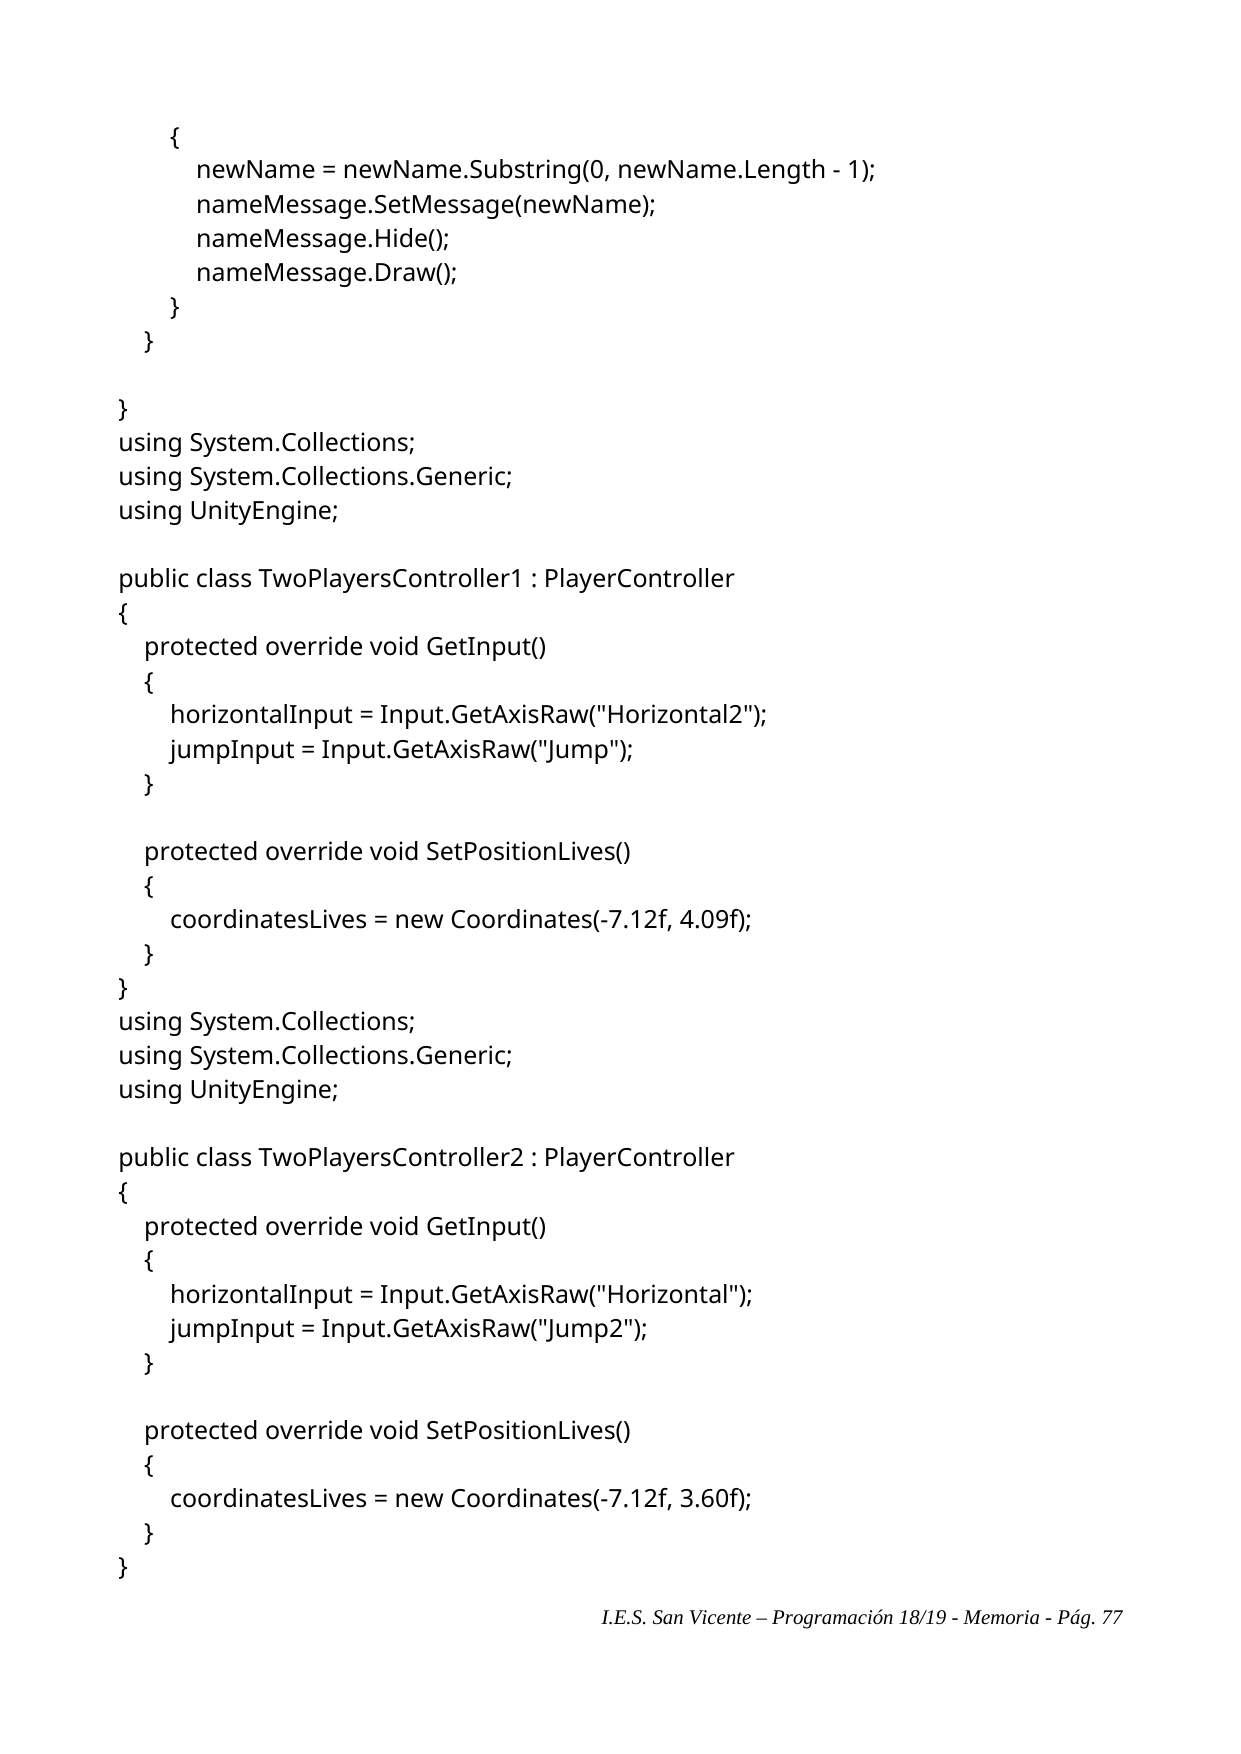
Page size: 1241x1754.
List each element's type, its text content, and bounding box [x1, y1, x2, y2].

text using UnityEngine; [118, 493, 1122, 527]
text protected override void GetInput() [118, 1208, 1122, 1242]
text } [118, 288, 1122, 322]
text { [118, 663, 1122, 697]
text using System.Collections.Generic; [118, 1038, 1122, 1072]
text ﻿using System.Collections; [118, 1004, 1122, 1038]
text } [118, 322, 1122, 357]
text nameMessage.Hide(); [118, 220, 1122, 254]
text horizontalInput = Input.GetAxisRaw("Horizontal2"); [118, 697, 1122, 731]
text using UnityEngine; [118, 1072, 1122, 1106]
text { [118, 1447, 1122, 1481]
text } [118, 765, 1122, 799]
text newName = newName.Substring(0, newName.Length - 1); [118, 152, 1122, 186]
text nameMessage.Draw(); [118, 254, 1122, 288]
text jumpInput = Input.GetAxisRaw("Jump2"); [118, 1310, 1122, 1344]
text { [118, 867, 1122, 902]
text { [118, 595, 1122, 629]
text ﻿using System.Collections; [118, 425, 1122, 459]
text public class TwoPlayersController2 : PlayerController [118, 1140, 1122, 1174]
text } [118, 1549, 1122, 1583]
text } [118, 391, 1122, 425]
text using System.Collections.Generic; [118, 459, 1122, 493]
text jumpInput = Input.GetAxisRaw("Jump"); [118, 731, 1122, 765]
text nameMessage.SetMessage(newName); [118, 186, 1122, 220]
text protected override void GetInput() [118, 629, 1122, 663]
text { [118, 118, 1122, 152]
text } [118, 1515, 1122, 1549]
text public class TwoPlayersController1 : PlayerController [118, 561, 1122, 595]
text horizontalInput = Input.GetAxisRaw("Horizontal"); [118, 1276, 1122, 1310]
text coordinatesLives = new Coordinates(-7.12f, 3.60f); [118, 1481, 1122, 1515]
text coordinatesLives = new Coordinates(-7.12f, 4.09f); [118, 902, 1122, 936]
text { [118, 1174, 1122, 1208]
text } [118, 936, 1122, 970]
text protected override void SetPositionLives() [118, 833, 1122, 867]
text { [118, 1242, 1122, 1276]
text protected override void SetPositionLives() [118, 1412, 1122, 1447]
text } [118, 1344, 1122, 1378]
text } [118, 970, 1122, 1004]
